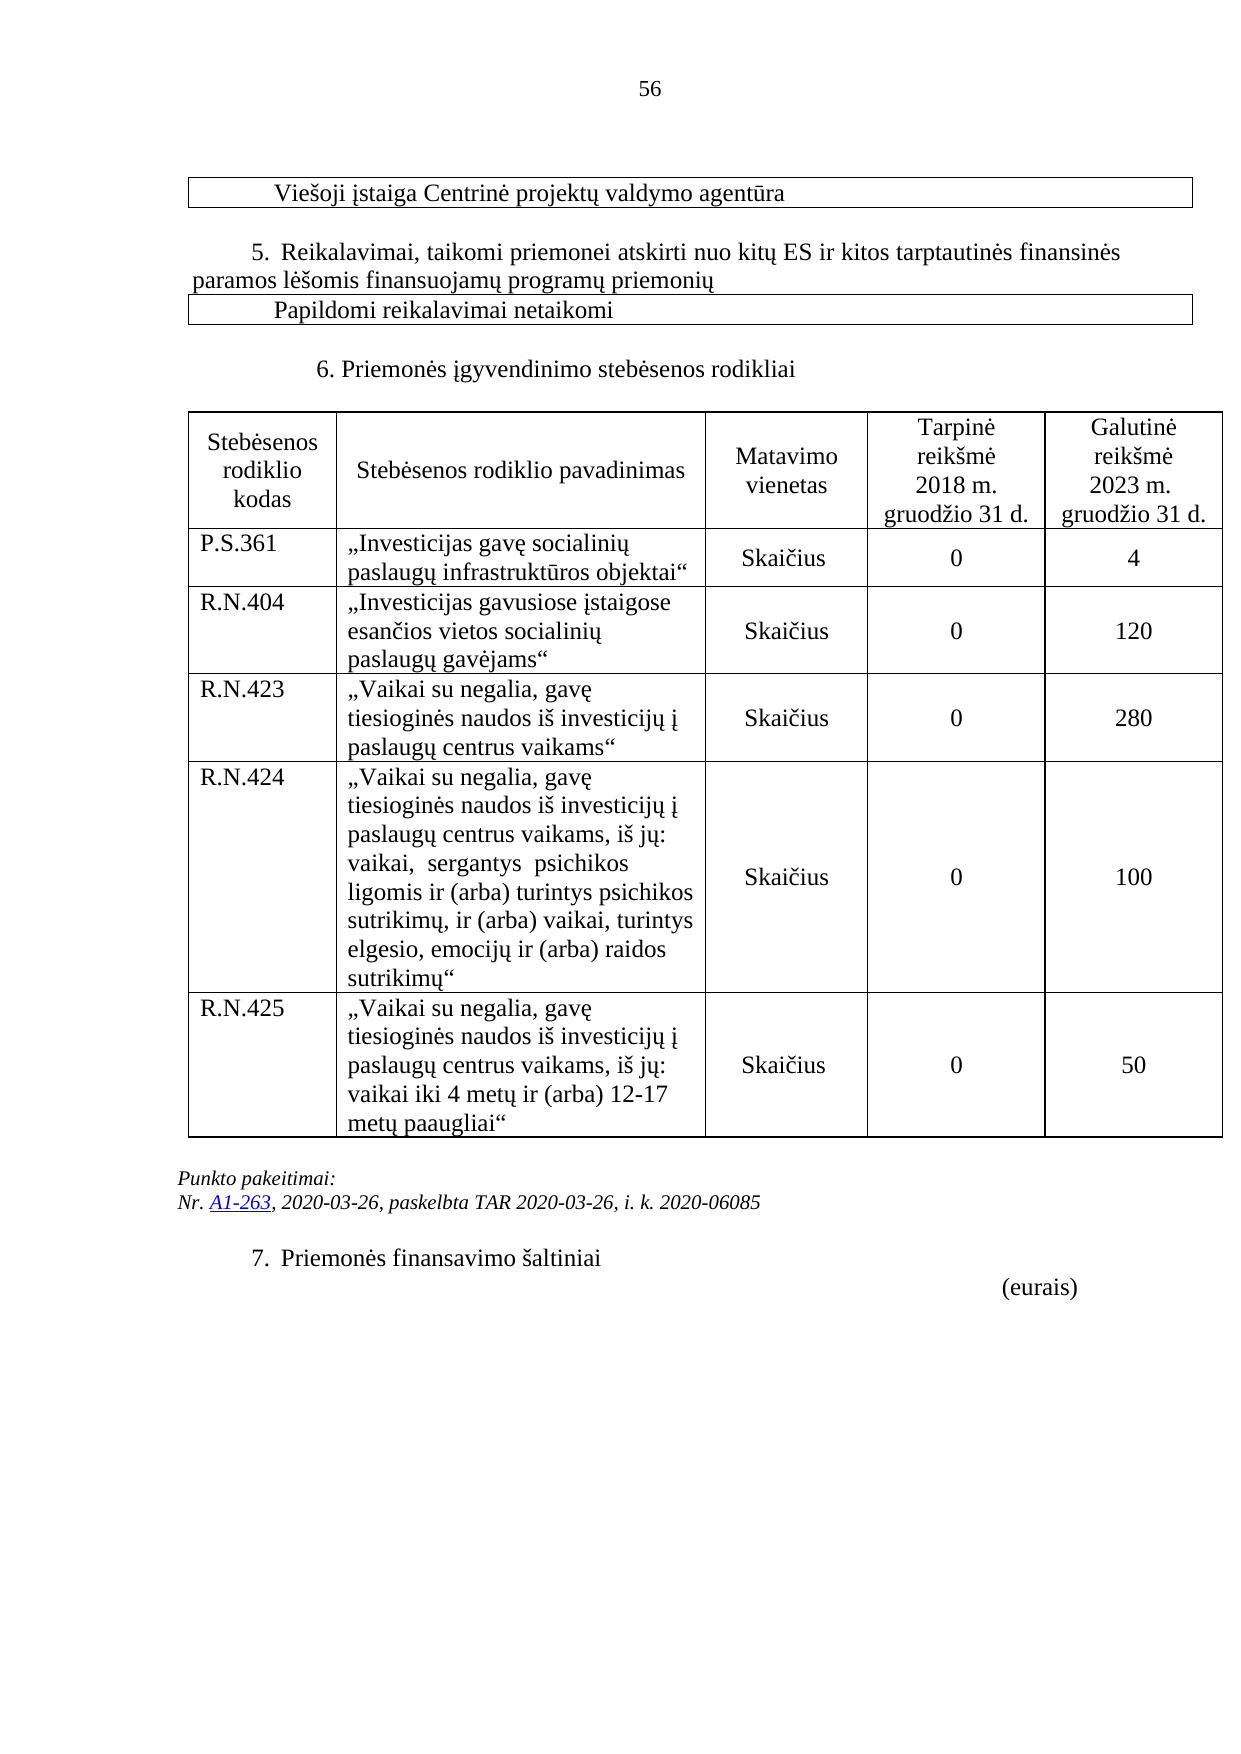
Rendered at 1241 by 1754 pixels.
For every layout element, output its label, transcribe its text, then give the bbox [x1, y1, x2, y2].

text 5. Reikalavimai, taikomi priemonei atskirti nuo kitų ES ir kitos tarptautinės finansinės paramos lėšomis finansuojamų programų priemonių [192, 237, 1122, 294]
table_cell 280 [1046, 674, 1222, 761]
table_cell 50 [1046, 993, 1222, 1136]
table_cell 0 [868, 993, 1044, 1136]
table_cell „Vaikai su negalia, gavę tiesioginės naudos iš investicijų į paslaugų centrus vaikams, iš jų: vaikai, sergantys psichikos ligomis ir (arba) turintys psichikos sutrikimų, ir (arba) vaikai, turintys elgesio, emocijų ir (arba) raidos sutrikimų“ [337, 762, 705, 992]
table_cell Skaičius [706, 529, 867, 586]
table_cell 0 [868, 674, 1044, 761]
table_cell 0 [868, 762, 1044, 992]
table_header Galutinė reikšmė 2023 m. gruodžio 31 d. [1046, 413, 1222, 527]
table_cell P.S.361 [189, 529, 336, 586]
table_cell Skaičius [706, 762, 867, 992]
table_cell 4 [1046, 529, 1222, 586]
table_header Stebėsenos rodiklio pavadinimas [337, 413, 705, 527]
table_header Papildomi reikalavimai netaikomi [189, 295, 1192, 324]
table_cell R.N.423 [189, 674, 336, 761]
table_cell 0 [868, 529, 1044, 586]
text (eurais) [177, 1272, 1078, 1301]
table_cell R.N.425 [189, 993, 336, 1136]
table_cell R.N.424 [189, 762, 336, 992]
table_cell „Investicijas gavusiose įstaigose esančios vietos socialinių paslaugų gavėjams“ [337, 587, 705, 673]
table_cell Skaičius [706, 993, 867, 1136]
table_cell Skaičius [706, 674, 867, 761]
table_cell 100 [1046, 762, 1222, 992]
table_cell 0 [868, 587, 1044, 673]
text 6. Priemonės įgyvendinimo stebėsenos rodikliai [181, 354, 1122, 383]
text Nr. A1-263, 2020-03-26, paskelbta TAR 2020-03-26, i. k. 2020-06085 [177, 1190, 1122, 1214]
table_header Tarpinė reikšmė 2018 m. gruodžio 31 d. [868, 413, 1044, 527]
table_cell „Vaikai su negalia, gavę tiesioginės naudos iš investicijų į paslaugų centrus vaikams“ [337, 674, 705, 761]
table_cell R.N.404 [189, 587, 336, 673]
text Punkto pakeitimai: [177, 1166, 1122, 1190]
table_cell „Vaikai su negalia, gavę tiesioginės naudos iš investicijų į paslaugų centrus vaikams, iš jų: vaikai iki 4 metų ir (arba) 12-17 metų paaugliai“ [337, 993, 705, 1136]
table_header Stebėsenos rodiklio kodas [189, 413, 336, 527]
table_header Viešoji įstaiga Centrinė projektų valdymo agentūra [189, 178, 1192, 207]
text 7. Priemonės finansavimo šaltiniai [251, 1243, 1122, 1272]
table_cell „Investicijas gavę socialinių paslaugų infrastruktūros objektai“ [337, 529, 705, 586]
table_cell Skaičius [706, 587, 867, 673]
table_cell 120 [1046, 587, 1222, 673]
table_header Matavimo vienetas [706, 413, 867, 527]
